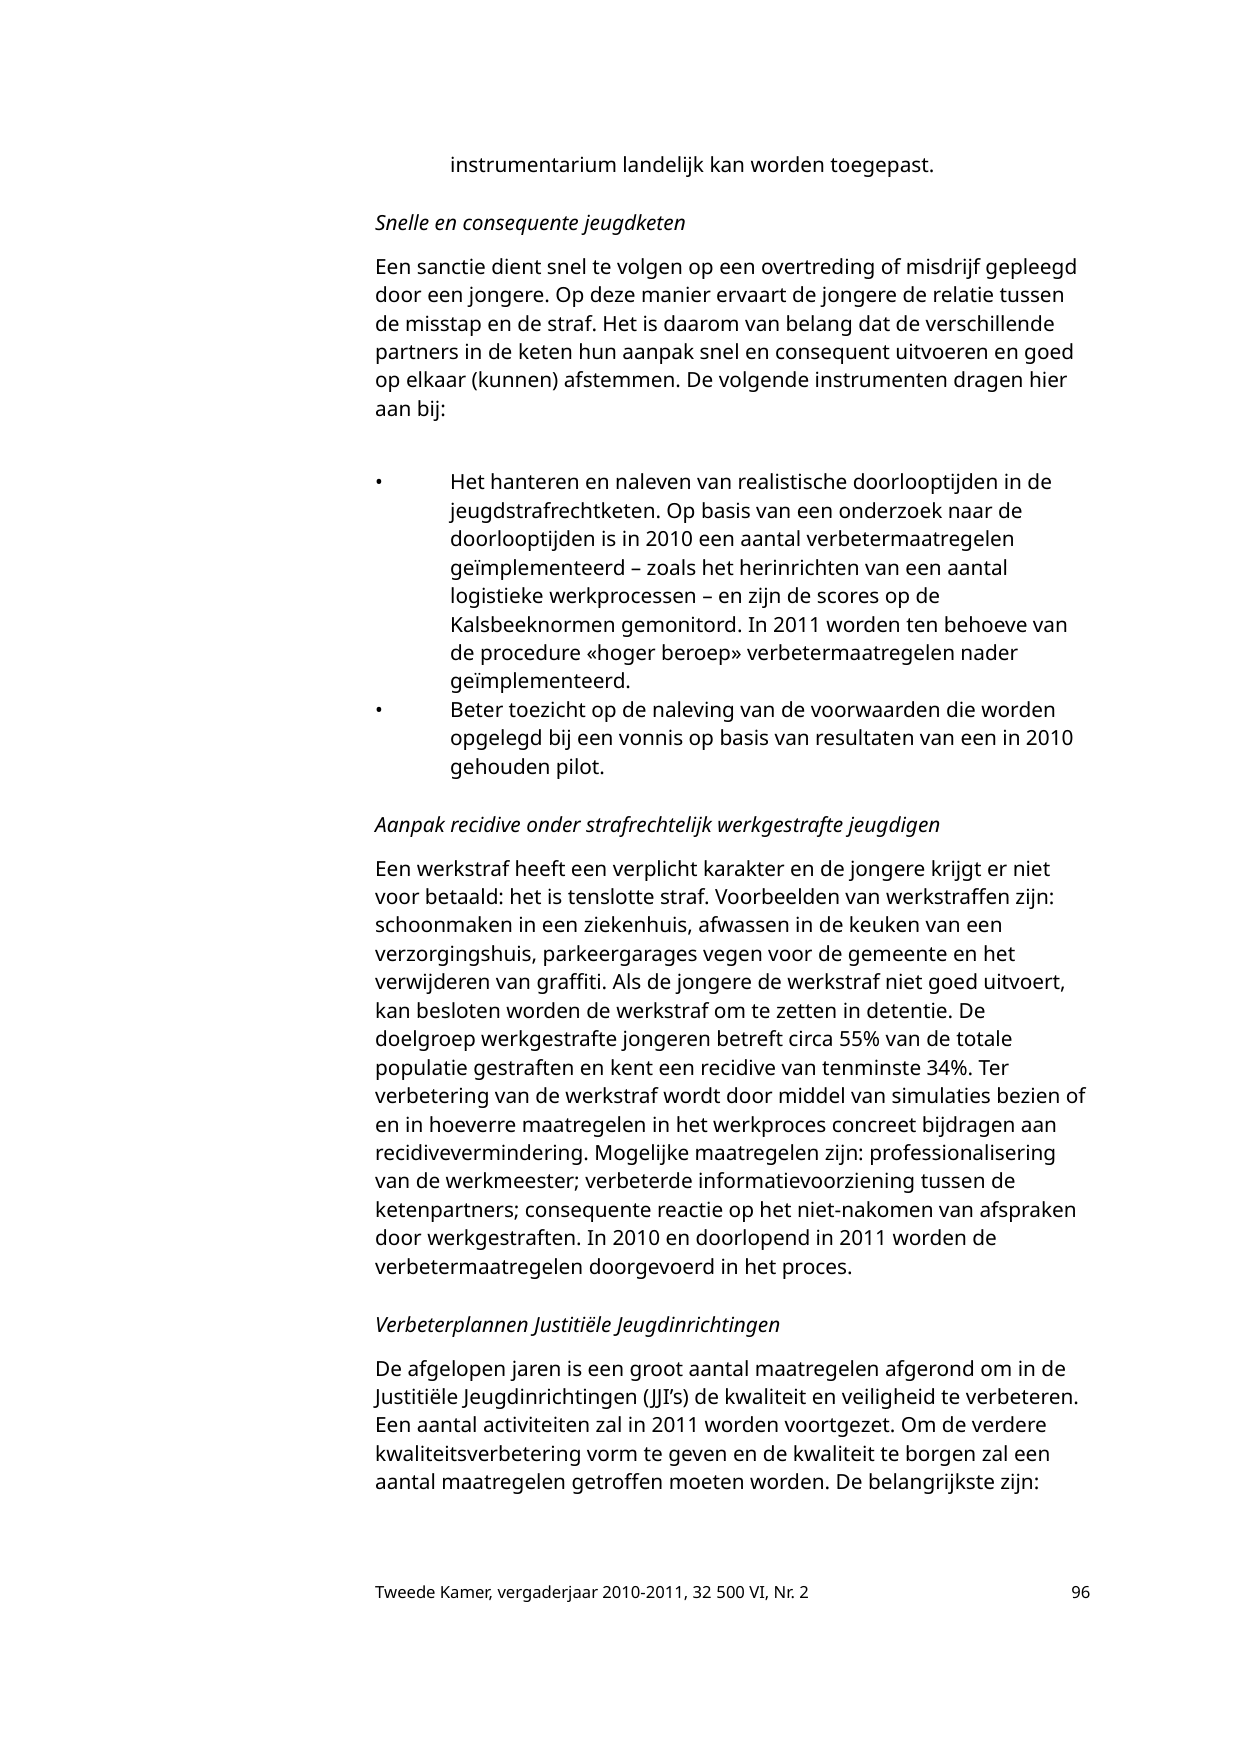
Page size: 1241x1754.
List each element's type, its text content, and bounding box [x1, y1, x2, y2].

list Beter toezicht op de naleving van de voorwaarden die worden opgelegd bij een vonnis op basis van resultaten van een in 2010 gehouden pilot. [375, 695, 1090, 780]
text Snelle en consequente jeugdketen [375, 208, 1090, 237]
list Het hanteren en naleven van realistische doorlooptijden in de jeugdstrafrechtketen. Op basis van een onderzoek naar de doorlooptijden is in 2010 een aantal verbetermaatregelen geïmplementeerd – zoals het herinrichten van een aantal logistieke werkprocessen – en zijn de scores op de Kalsbeeknormen gemonitord. In 2011 worden ten behoeve van de procedure «hoger beroep» verbetermaatregelen nader geïmplementeerd. [375, 467, 1090, 695]
list instrumentarium landelijk kan worden toegepast. [375, 150, 1090, 178]
text Een werkstraf heeft een verplicht karakter en de jongere krijgt er niet voor betaald: het is tenslotte straf. Voorbeelden van werkstraffen zijn: schoonmaken in een ziekenhuis, afwassen in de keuken van een verzorgingshuis, parkeergarages vegen voor de gemeente en het verwijderen van graffiti. Als de jongere de werkstraf niet goed uitvoert, kan besloten worden de werkstraf om te zetten in detentie. De doelgroep werkgestrafte jongeren betreft circa 55% van de totale populatie gestraften en kent een recidive van tenminste 34%. Ter verbetering van de werkstraf wordt door middel van simulaties bezien of en in hoeverre maatregelen in het werkproces concreet bijdragen aan recidivevermindering. Mogelijke maatregelen zijn: professionalisering van de werkmeester; verbeterde informatievoorziening tussen de ketenpartners; consequente reactie op het niet-nakomen van afspraken door werkgestraften. In 2010 en doorlopend in 2011 worden de verbetermaatregelen doorgevoerd in het proces. [375, 854, 1090, 1280]
text Verbeterplannen Justitiële Jeugdinrichtingen [375, 1310, 1090, 1339]
text Een sanctie dient snel te volgen op een overtreding of misdrijf gepleegd door een jongere. Op deze manier ervaart de jongere de relatie tussen de misstap en de straf. Het is daarom van belang dat de verschillende partners in de keten hun aanpak snel en consequent uitvoeren en goed op elkaar (kunnen) afstemmen. De volgende instrumenten dragen hier aan bij: [375, 252, 1090, 422]
text De afgelopen jaren is een groot aantal maatregelen afgerond om in de Justitiële Jeugdinrichtingen (JJI’s) de kwaliteit en veiligheid te verbeteren. Een aantal activiteiten zal in 2011 worden voortgezet. Om de verdere kwaliteitsverbetering vorm te geven en de kwaliteit te borgen zal een aantal maatregelen getroffen moeten worden. De belangrijkste zijn: [375, 1354, 1090, 1496]
text Aanpak recidive onder strafrechtelijk werkgestrafte jeugdigen [375, 810, 1090, 839]
